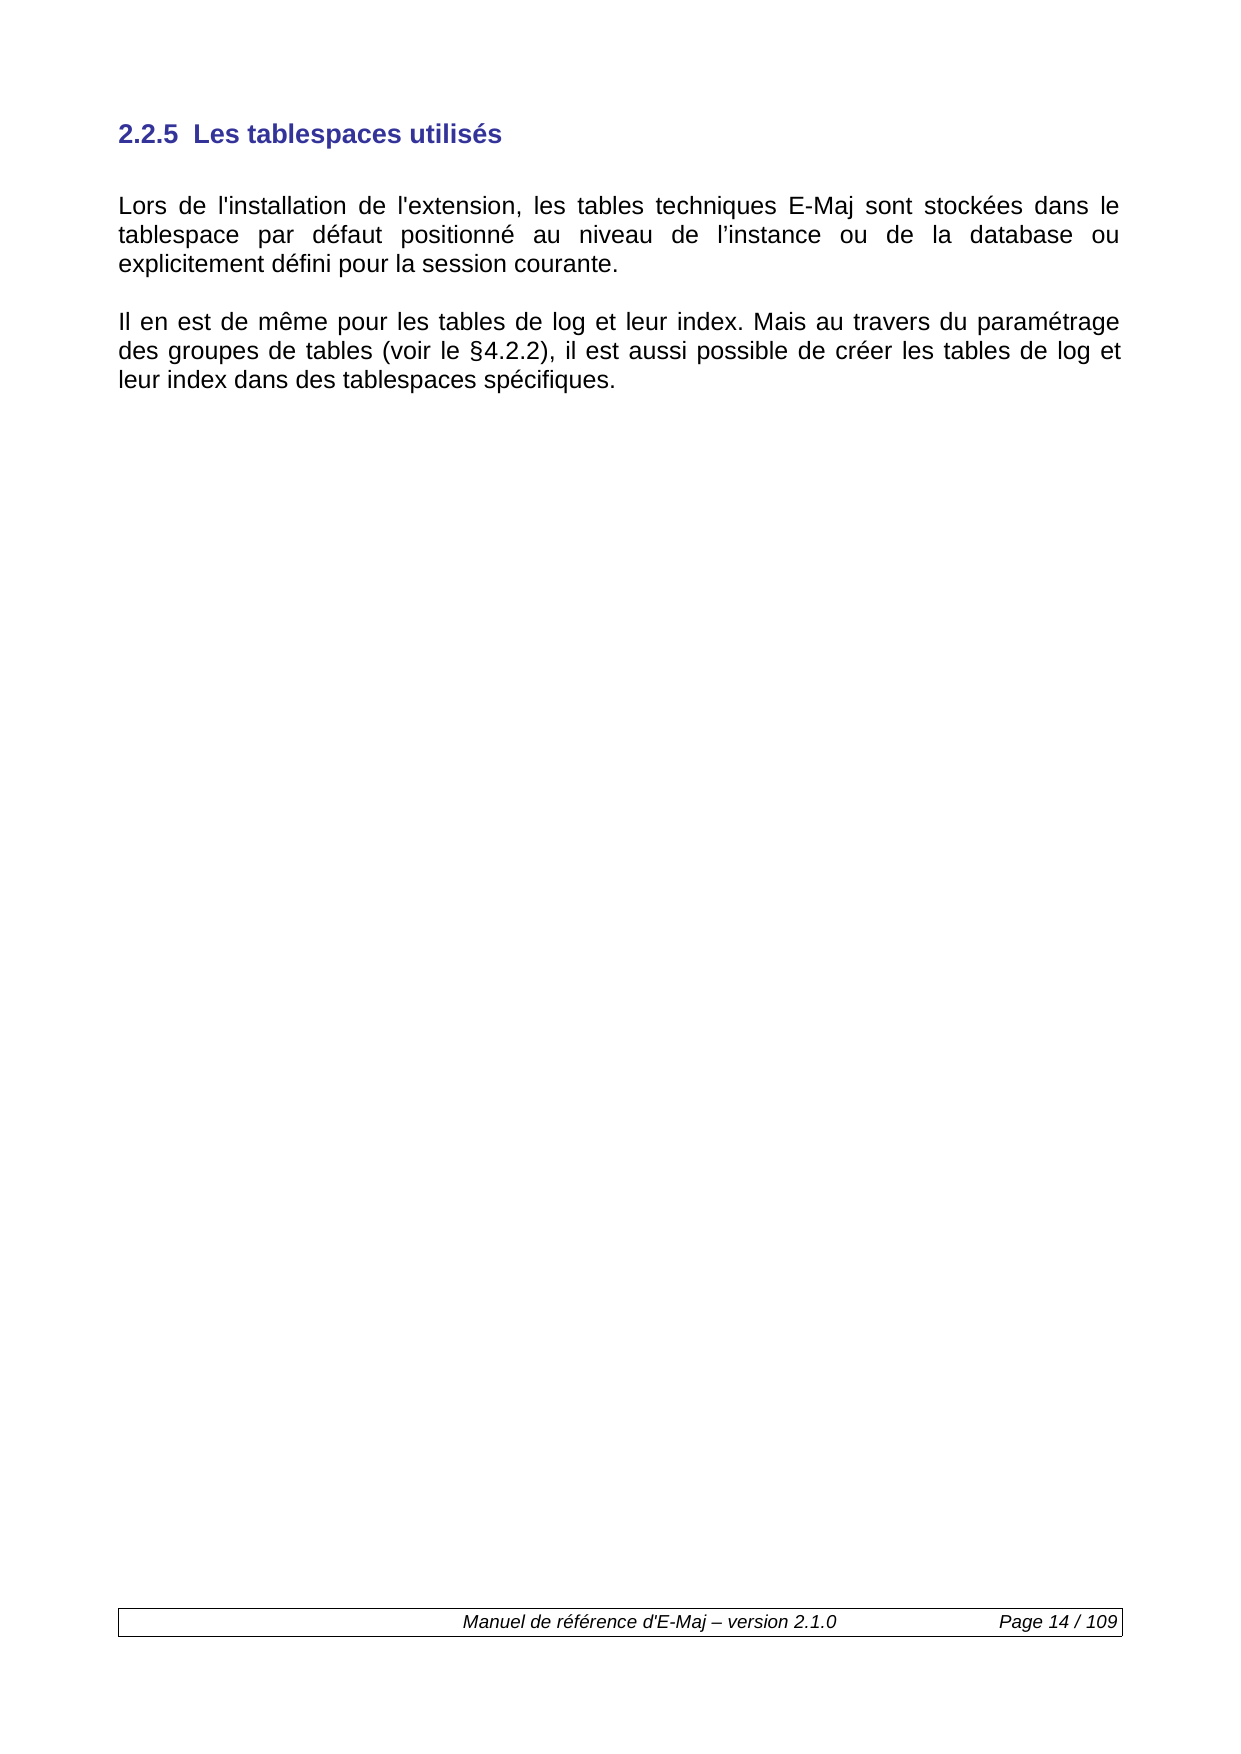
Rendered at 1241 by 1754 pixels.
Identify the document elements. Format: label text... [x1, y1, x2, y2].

text Lors de l'installation de l'extension, les tables techniques E-Maj sont stockées dans le tablespace par défaut positionné au niveau de l’instance ou de la database ou explicitement défini pour la session courante. [118, 191, 1122, 278]
subtitle Les tablespaces utilisés [118, 118, 1122, 149]
text Il en est de même pour les tables de log et leur index. Mais au travers du paramétrage des groupes de tables (voir le §4.2.2), il est aussi possible de créer les tables de log et leur index dans des tablespaces spécifiques. [118, 307, 1122, 394]
